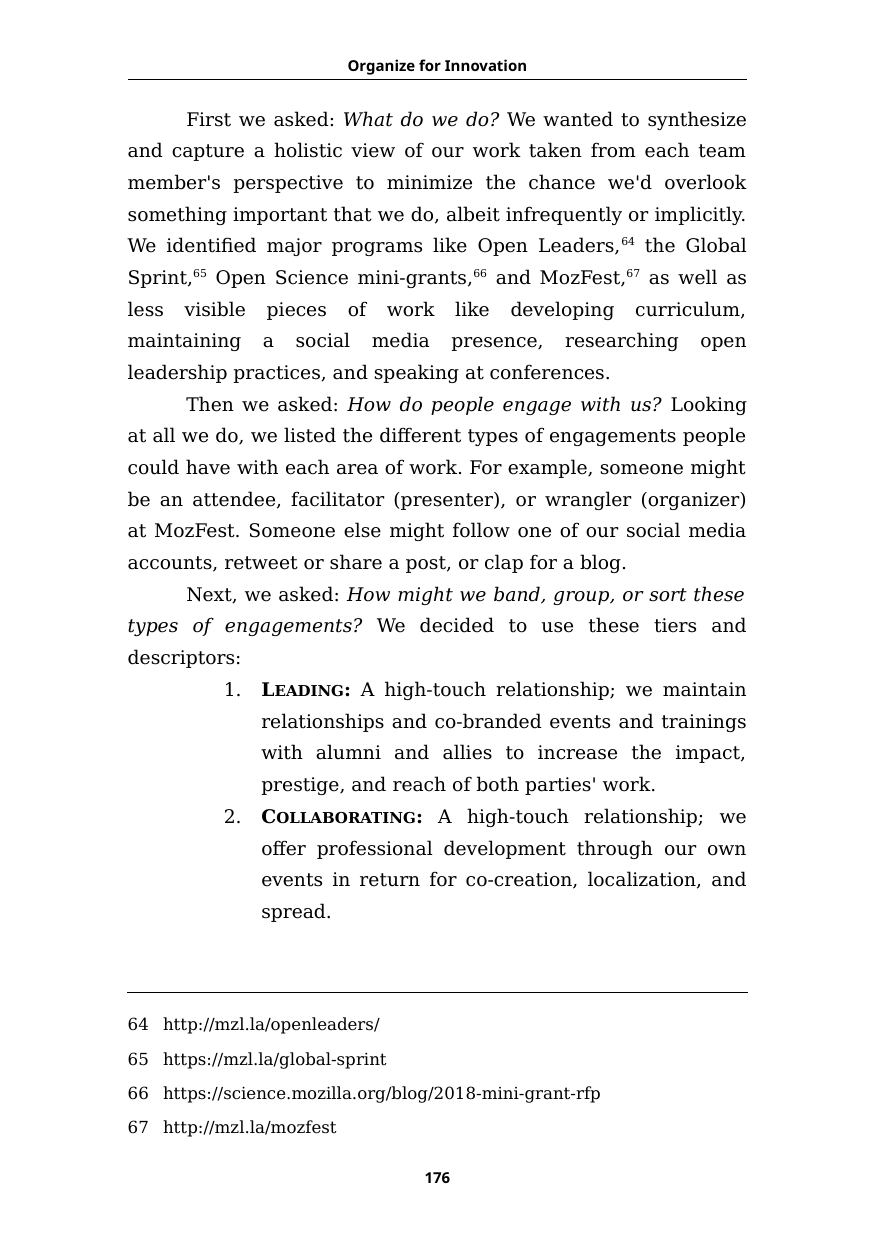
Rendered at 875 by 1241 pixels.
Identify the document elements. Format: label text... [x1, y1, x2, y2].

text http://mzl.la/openleaders/ [127, 1015, 747, 1034]
list Collaborating: A high-touch relationship; we offer professional development through our own events in return for co-creation, localization, and spread. [223, 806, 747, 923]
text http://mzl.la/mozfest [127, 1118, 747, 1138]
text Then we asked: How do people engage with us? Looking at all we do, we listed the different types of engagements people could have with each area of work. For example, someone might be an attendee, facilitator (presenter), or wrangler (organizer) at MozFest. Someone else might follow one of our social media accounts, retweet or share a post, or clap for a blog. [127, 394, 747, 574]
text First we asked: What do we do? We wanted to synthesize and capture a holistic view of our work taken from each team member's perspective to minimize the chance we'd overlook something important that we do, albeit infrequently or implicitly. We identified major programs like Open Leaders, the Global Sprint, Open Science mini-grants, and MozFest, as well as less visible pieces of work like developing curriculum, maintaining a social media presence, researching open leadership practices, and speaking at conferences. [127, 109, 747, 384]
text https://science.mozilla.org/blog/2018-mini-grant-rfp [127, 1084, 747, 1103]
text https://mzl.la/global-sprint [127, 1049, 747, 1069]
list Leading: A high-touch relationship; we maintain relationships and co-branded events and trainings with alumni and allies to increase the impact, prestige, and reach of both parties' work. [223, 679, 747, 796]
text Next, we asked: How might we band, group, or sort these types of engagements? We decided to use these tiers and descriptors: [127, 584, 747, 669]
